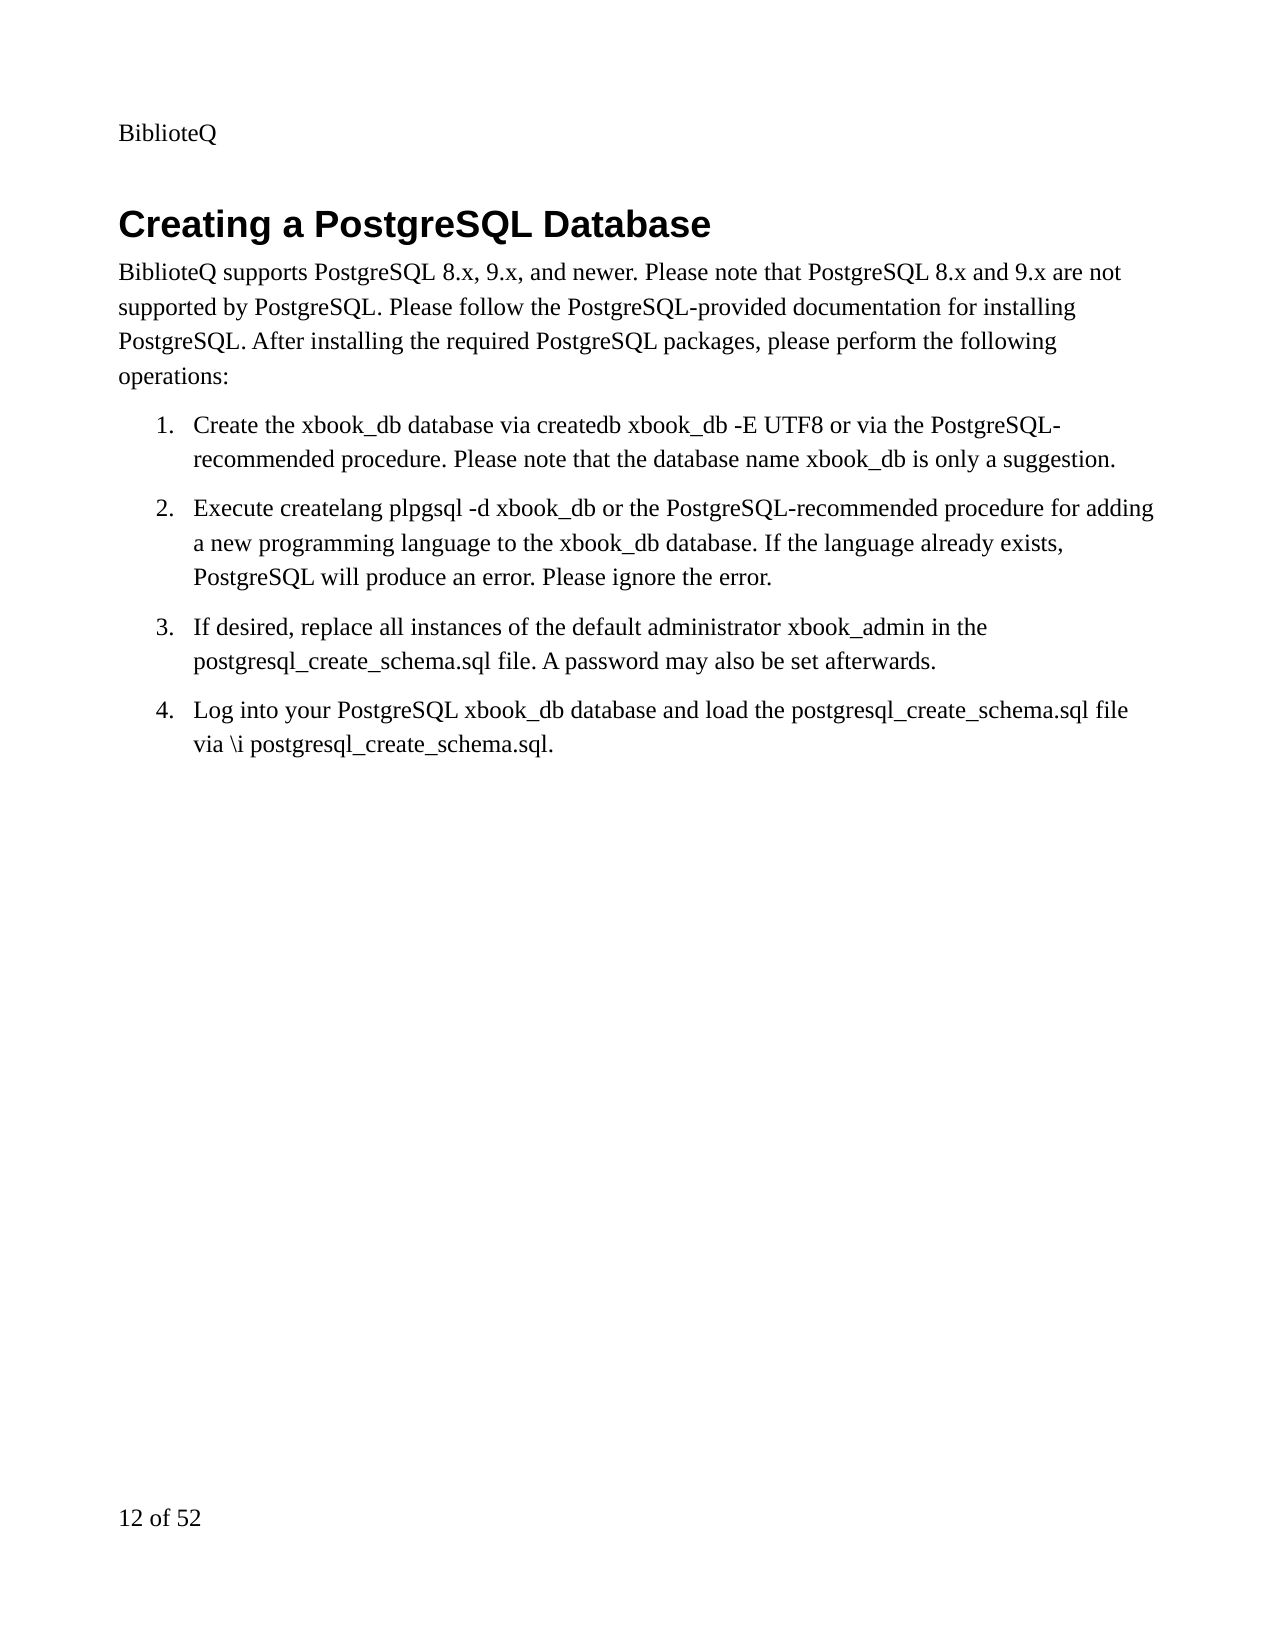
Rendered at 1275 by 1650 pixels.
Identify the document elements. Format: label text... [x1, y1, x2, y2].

list If desired, replace all instances of the default administrator xbook_admin in the postgresql_create_schema.sql file. A password may also be set afterwards. [156, 612, 1157, 675]
subtitle Creating a PostgreSQL Database [118, 201, 1157, 245]
text BiblioteQ supports PostgreSQL 8.x, 9.x, and newer. Please note that PostgreSQL 8.x and 9.x are not supported by PostgreSQL. Please follow the PostgreSQL-provided documentation for installing PostgreSQL. After installing the required PostgreSQL packages, please perform the following operations: [118, 257, 1157, 390]
list Execute createlang plpgsql -d xbook_db or the PostgreSQL-recommended procedure for adding a new programming language to the xbook_db database. If the language already exists, PostgreSQL will produce an error. Please ignore the error. [156, 493, 1157, 591]
list Create the xbook_db database via createdb xbook_db -E UTF8 or via the PostgreSQL-recommended procedure. Please note that the database name xbook_db is only a suggestion. [156, 410, 1157, 473]
list Log into your PostgreSQL xbook_db database and load the postgresql_create_schema.sql file via \i postgresql_create_schema.sql. [156, 695, 1157, 758]
